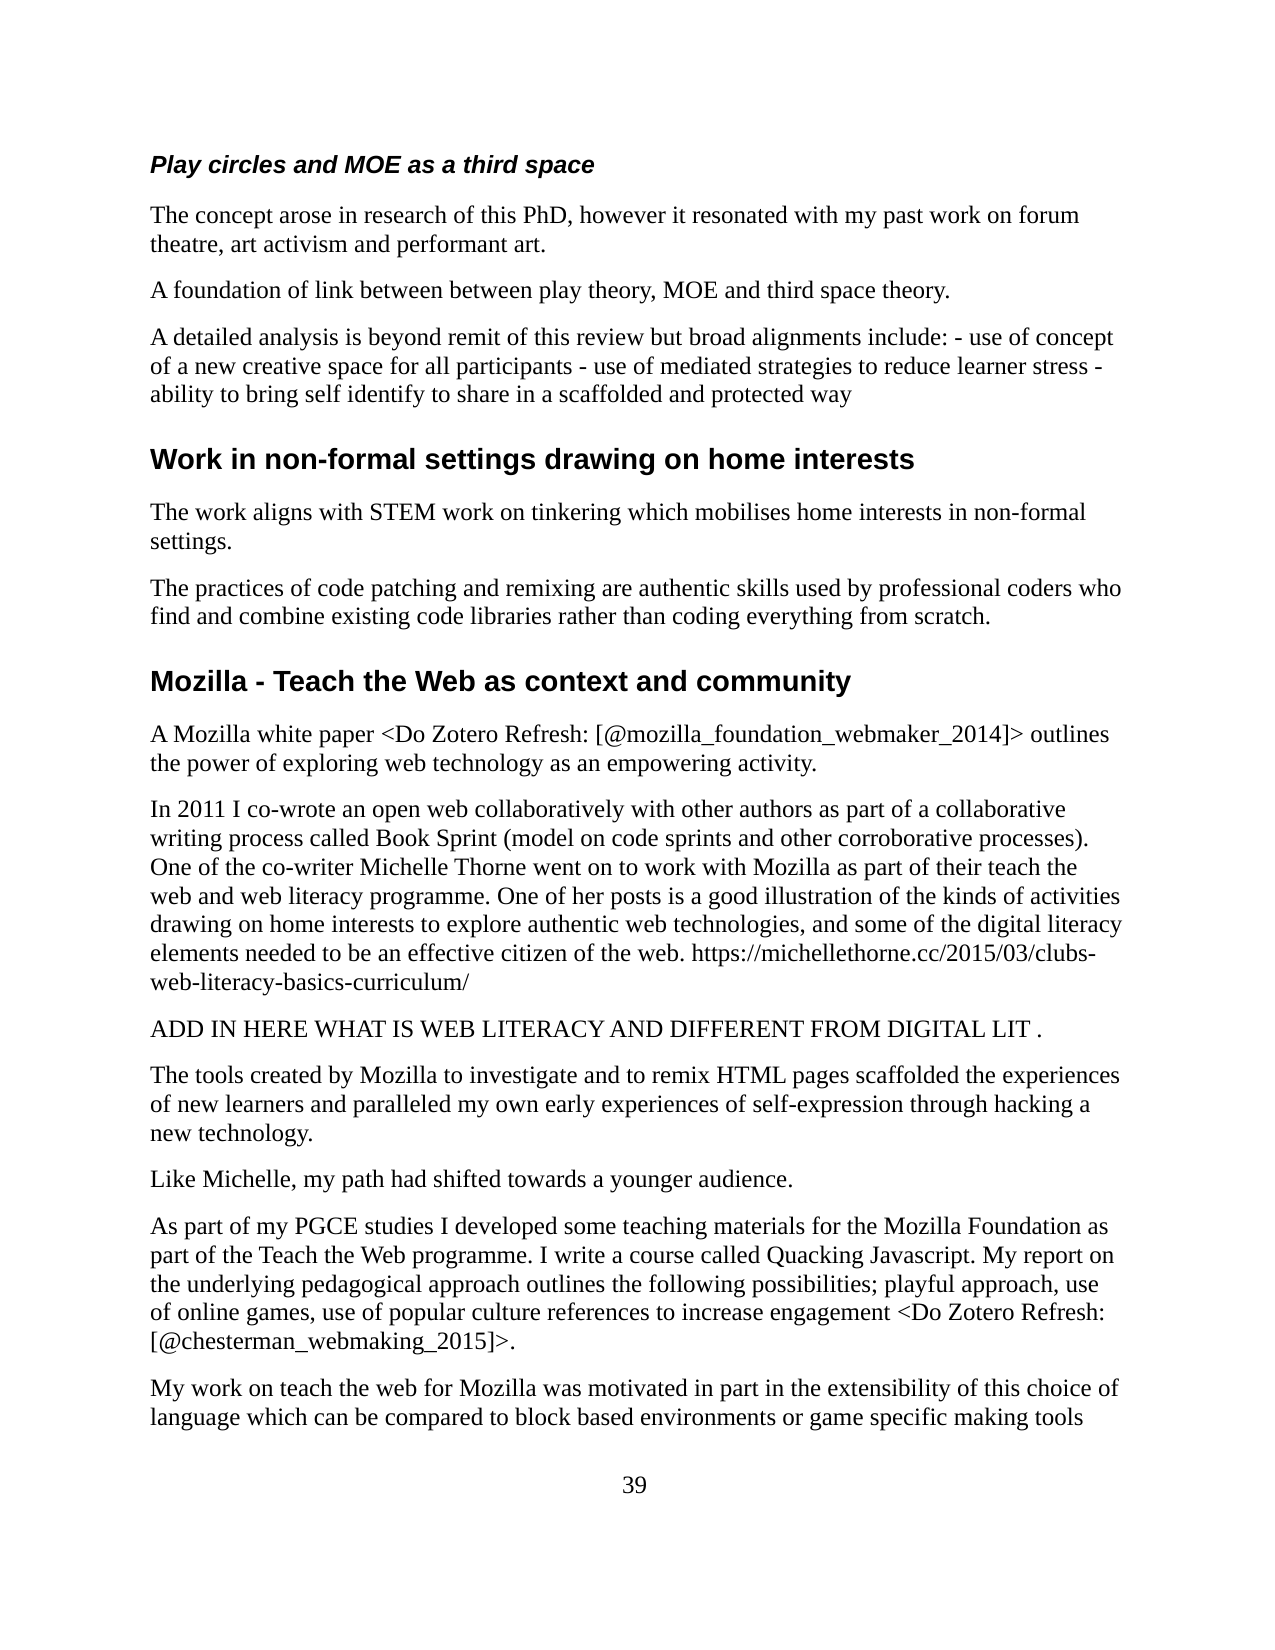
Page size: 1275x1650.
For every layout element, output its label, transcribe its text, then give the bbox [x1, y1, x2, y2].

text ADD IN HERE WHAT IS WEB LITERACY AND DIFFERENT FROM DIGITAL LIT . [150, 1014, 1125, 1042]
text The concept arose in research of this PhD, however it resonated with my past work on forum theatre, art activism and performant art. [150, 200, 1125, 257]
text My work on teach the web for Mozilla was motivated in part in the extensibility of this choice of language which can be compared to block based environments or game specific making tools [150, 1373, 1125, 1430]
text In 2011 I co-wrote an open web collaboratively with other authors as part of a collaborative writing process called Book Sprint (model on code sprints and other corroborative processes). One of the co-writer Michelle Thorne went on to work with Mozilla as part of their teach the web and web literacy programme. One of her posts is a good illustration of the kinds of activities drawing on home interests to explore authentic web technologies, and some of the digital literacy elements needed to be an effective citizen of the web. https://michellethorne.cc/2015/03/clubs-web-literacy-basics-curriculum/ [150, 794, 1125, 996]
text As part of my PGCE studies I developed some teaching materials for the Mozilla Foundation as part of the Teach the Web programme. I write a course called Quacking Javascript. My report on the underlying pedagogical approach outlines the following possibilities; playful approach, use of online games, use of popular culture references to increase engagement <Do Zotero Refresh: [@chesterman_webmaking_2015]>. [150, 1211, 1125, 1355]
text The work aligns with STEM work on tinkering which mobilises home interests in non-formal settings. [150, 497, 1125, 555]
subtitle Mozilla - Teach the Web as context and community [150, 664, 1125, 698]
text A foundation of link between between play theory, MOE and third space theory. [150, 275, 1125, 304]
subtitle Work in non-formal settings drawing on home interests [150, 442, 1125, 476]
text A Mozilla white paper <Do Zotero Refresh: [@mozilla_foundation_webmaker_2014]> outlines the power of exploring web technology as an empowering activity. [150, 719, 1125, 777]
text A detailed analysis is beyond remit of this review but broad alignments include: - use of concept of a new creative space for all participants - use of mediated strategies to reduce learner stress - ability to bring self identify to share in a scaffolded and protected way [150, 322, 1125, 408]
text The practices of code patching and remixing are authentic skills used by professional coders who find and combine existing code libraries rather than coding everything from scratch. [150, 573, 1125, 630]
text Like Michelle, my path had shifted towards a younger audience. [150, 1164, 1125, 1193]
text The tools created by Mozilla to investigate and to remix HTML pages scaffolded the experiences of new learners and paralleled my own early experiences of self-expression through hacking a new technology. [150, 1060, 1125, 1147]
subtitle Play circles and MOE as a third space [150, 150, 1125, 178]
